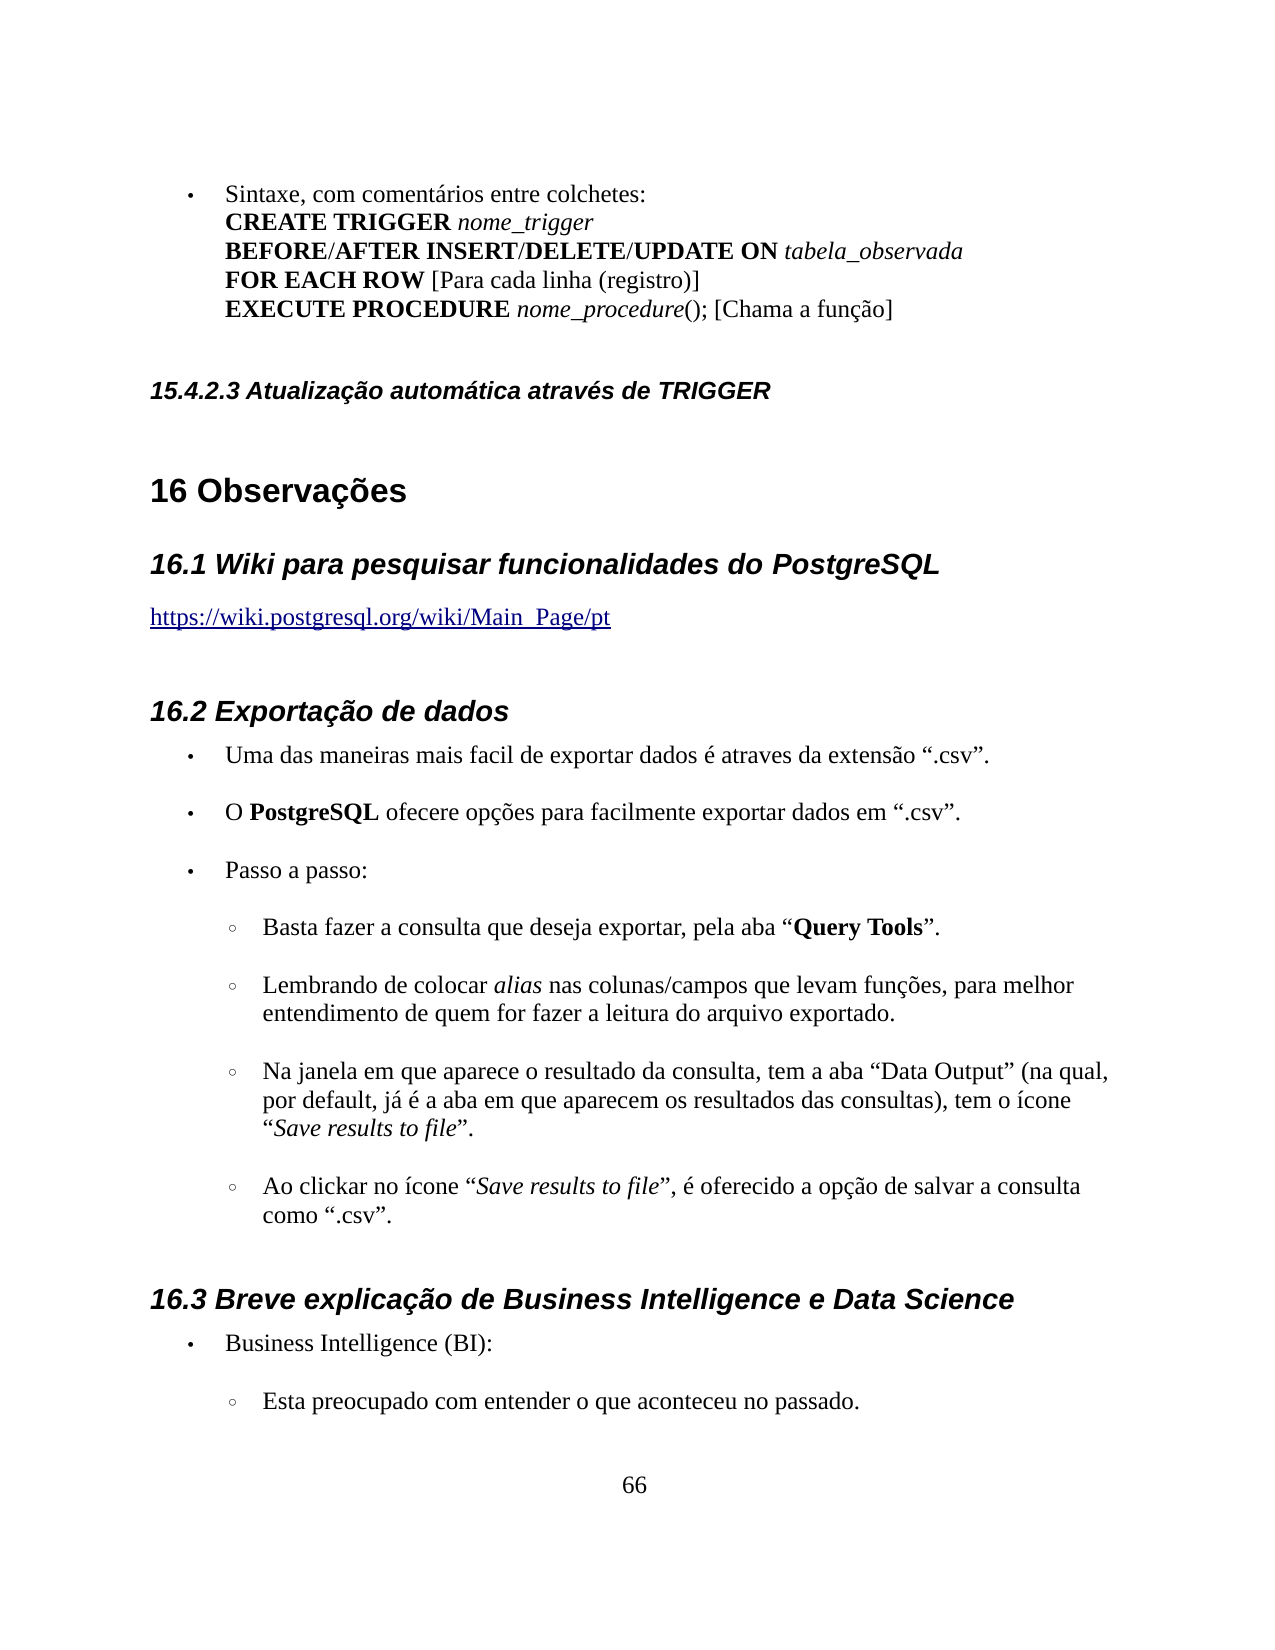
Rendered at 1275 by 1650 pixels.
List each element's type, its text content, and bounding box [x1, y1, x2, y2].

text https://wiki.postgresql.org/wiki/Main_Page/pt [150, 602, 1125, 660]
list Sintaxe, com comentários entre colchetes: CREATE TRIGGER nome_trigger BEFORE/AFTER INSERT/DELETE/UPDATE ON tabela_observada FOR EACH ROW [Para cada linha (registro)] EXECUTE PROCEDURE nome_procedure(); [Chama a função] [187, 179, 1125, 351]
list Na janela em que aparece o resultado da consulta, tem a aba “Data Output” (na qual, por default, já é a aba em que aparecem os resultados das consultas), tem o ícone “Save results to file”. [225, 1056, 1125, 1171]
subtitle 16.3 Breve explicação de Business Intelligence e Data Science [150, 1282, 1125, 1316]
subtitle 16.1 Wiki para pesquisar funcionalidades do PostgreSQL [150, 547, 1125, 581]
list Passo a passo: [187, 855, 1125, 912]
list Ao clickar no ícone “Save results to file”, é oferecido a opção de salvar a consulta como “.csv”. [225, 1171, 1125, 1257]
list O PostgreSQL ofecere opções para facilmente exportar dados em “.csv”. [187, 797, 1125, 855]
list Business Intelligence (BI): [187, 1328, 1125, 1386]
subtitle 15.4.2.3 Atualização automática através de TRIGGER [150, 376, 1125, 405]
list Lembrando de colocar alias nas colunas/campos que levam funções, para melhor entendimento de quem for fazer a leitura do arquivo exportado. [225, 970, 1125, 1056]
list Basta fazer a consulta que deseja exportar, pela aba “Query Tools”. [225, 912, 1125, 970]
subtitle 16 Observações [150, 471, 1125, 510]
subtitle 16.2 Exportação de dados [150, 694, 1125, 727]
list Uma das maneiras mais facil de exportar dados é atraves da extensão “.csv”. [187, 740, 1125, 797]
list Esta preocupado com entender o que aconteceu no passado. [225, 1386, 1125, 1414]
list [225, 150, 1125, 179]
